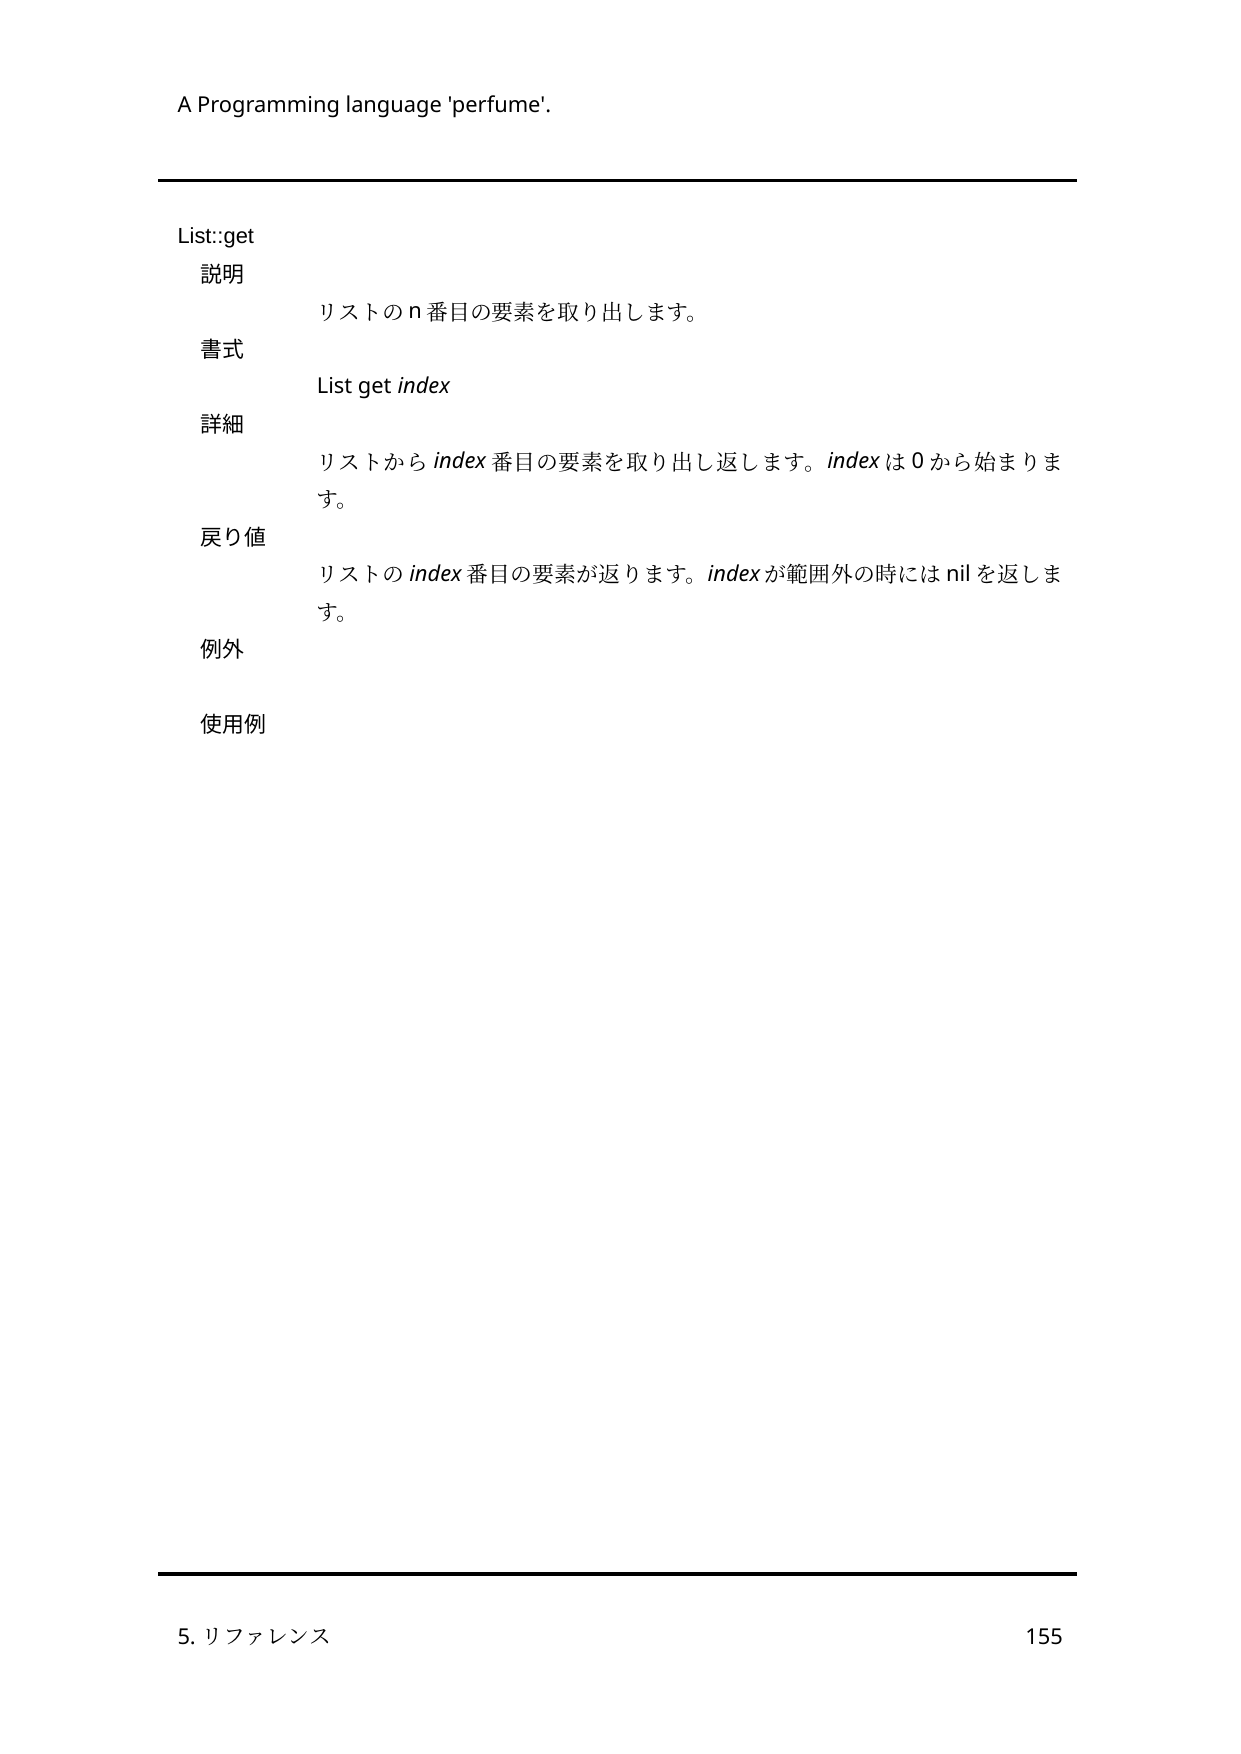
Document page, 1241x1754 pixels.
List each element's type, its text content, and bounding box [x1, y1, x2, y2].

table_cell リストからindex番目の要素を取り出し返します。indexは0から始まります。 [317, 404, 1063, 517]
table_cell 例外 [200, 629, 317, 704]
table_cell 書式 [200, 329, 317, 404]
table_cell リストのindex番目の要素が返ります。indexが範囲外の時にはnilを返します。 [317, 517, 1063, 629]
table_cell 戻り値 [200, 517, 317, 629]
table_cell 詳細 [200, 404, 317, 517]
table_header リストのn番目の要素を取り出します。 [317, 254, 1063, 329]
table_header 説明 [200, 254, 317, 329]
subtitle List::get [177, 217, 1063, 254]
table_cell [317, 629, 1063, 704]
table_cell List get index [317, 329, 1063, 404]
table_cell [317, 704, 1063, 779]
table_cell 使用例 [200, 704, 317, 779]
